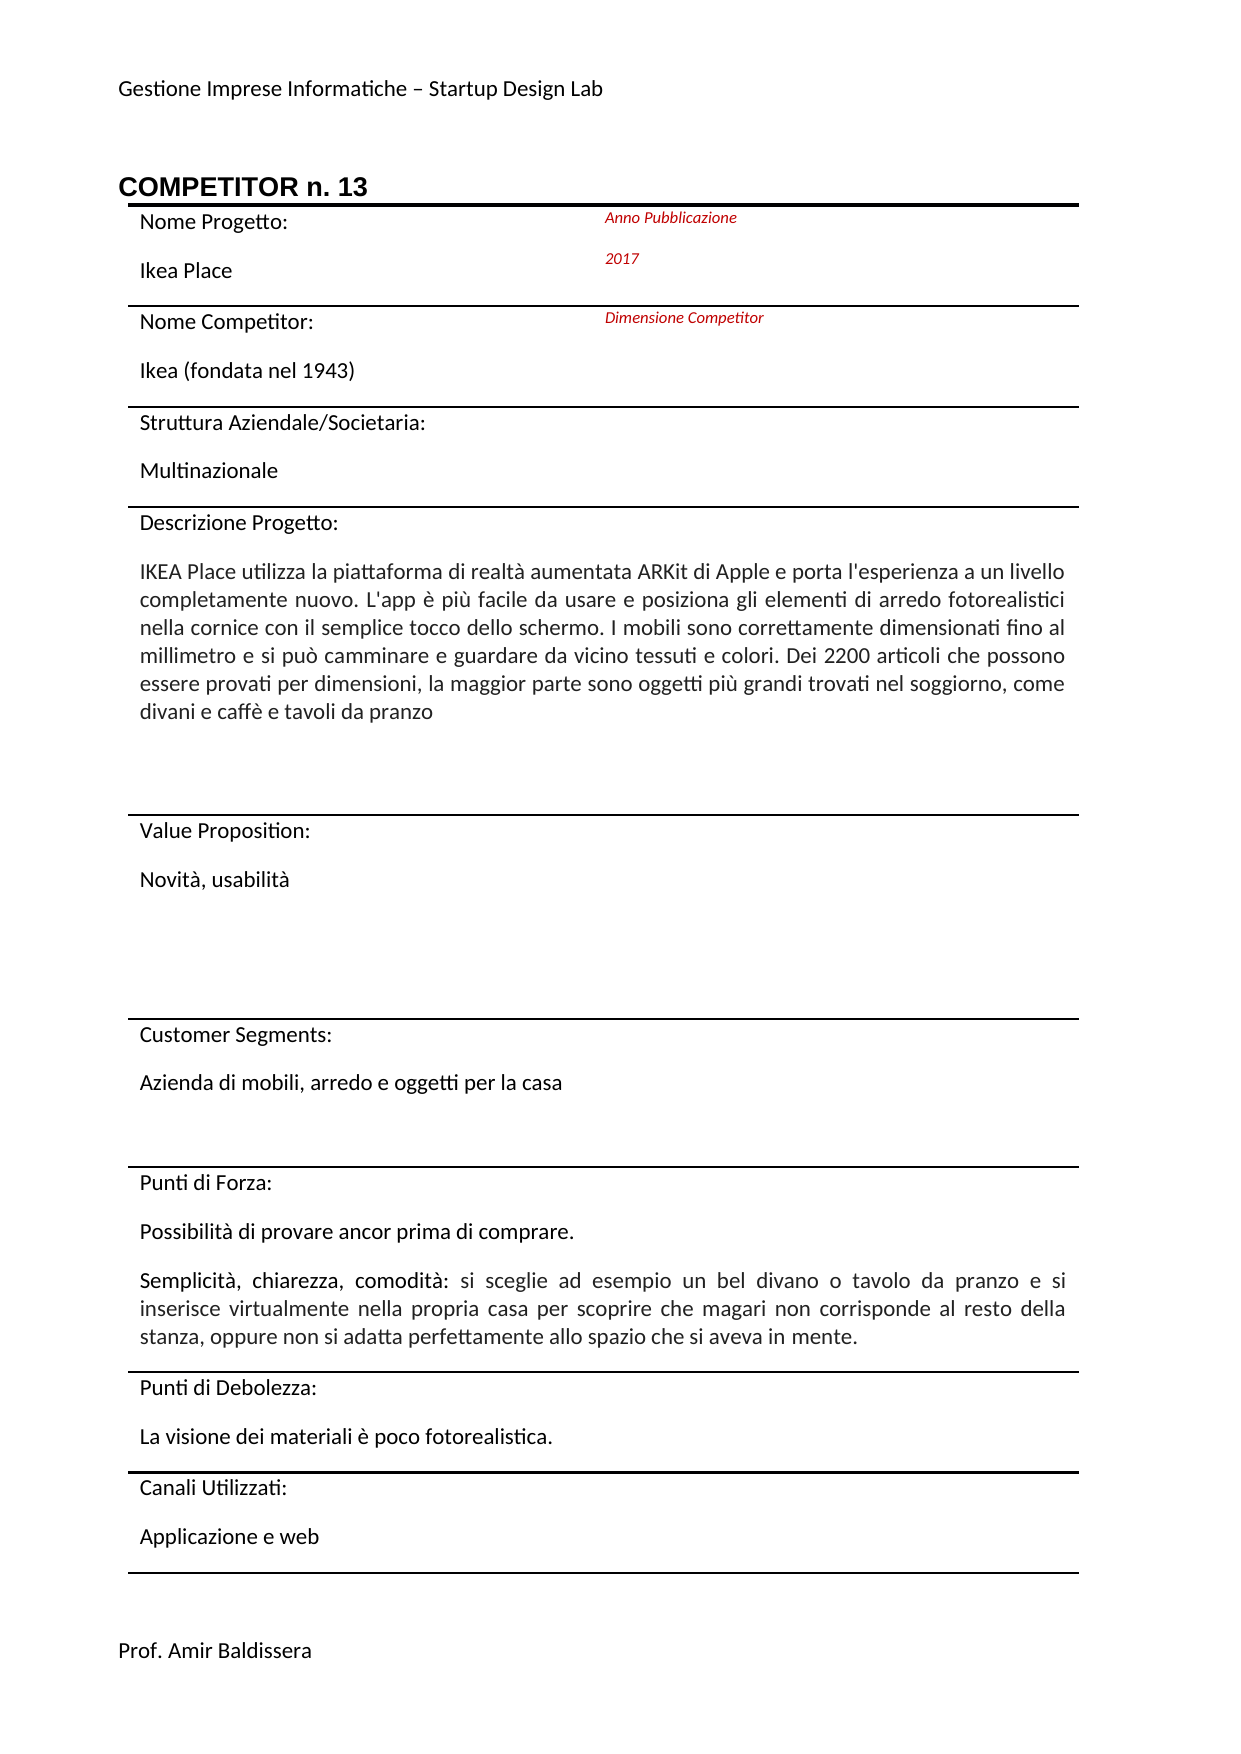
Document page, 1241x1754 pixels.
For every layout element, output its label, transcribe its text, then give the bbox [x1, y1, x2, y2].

table_cell Punti di Debolezza: La visione dei materiali è poco fotorealistica. [128, 1373, 1078, 1471]
table_cell Descrizione Progetto: IKEA Place utilizza la piattaforma di realtà aumentata ARKit di Apple e porta l'esperienza a un livello completamente nuovo. L'app è più facile da usare e posiziona gli elementi di arredo fotorealistici nella cornice con il semplice tocco dello schermo. I mobili sono correttamente dimensionati fino al millimetro e si può camminare e guardare da vicino tessuti e colori. Dei 2200 articoli che possono essere provati per dimensioni, la maggior parte sono oggetti più grandi trovati nel soggiorno, come divani e caffè e tavoli da pranzo [128, 508, 1078, 814]
table_cell Punti di Forza: Possibilità di provare ancor prima di comprare. Semplicità, chiarezza, comodità: si sceglie ad esempio un bel divano o tavolo da pranzo e si inserisce virtualmente nella propria casa per scoprire che magari non corrisponde al resto della stanza, oppure non si adatta perfettamente allo spazio che si aveva in ​​mente. [128, 1168, 1078, 1371]
table_cell Canali Utilizzati: Applicazione e web [128, 1474, 1078, 1572]
table_header Anno Pubblicazione 2017 [594, 207, 1078, 305]
table_cell Struttura Aziendale/Societaria: Multinazionale [128, 408, 1078, 506]
table_cell Dimensione Competitor [594, 307, 1078, 406]
table_cell Value Proposition: Novità, usabilità [128, 816, 1078, 1018]
subtitle COMPETITOR n. 13 [118, 171, 1122, 203]
table_cell Nome Competitor: Ikea (fondata nel 1943) [128, 307, 593, 406]
table_header Nome Progetto: Ikea Place [128, 207, 593, 305]
table_cell Customer Segments: Azienda di mobili, arredo e oggetti per la casa [128, 1020, 1078, 1166]
